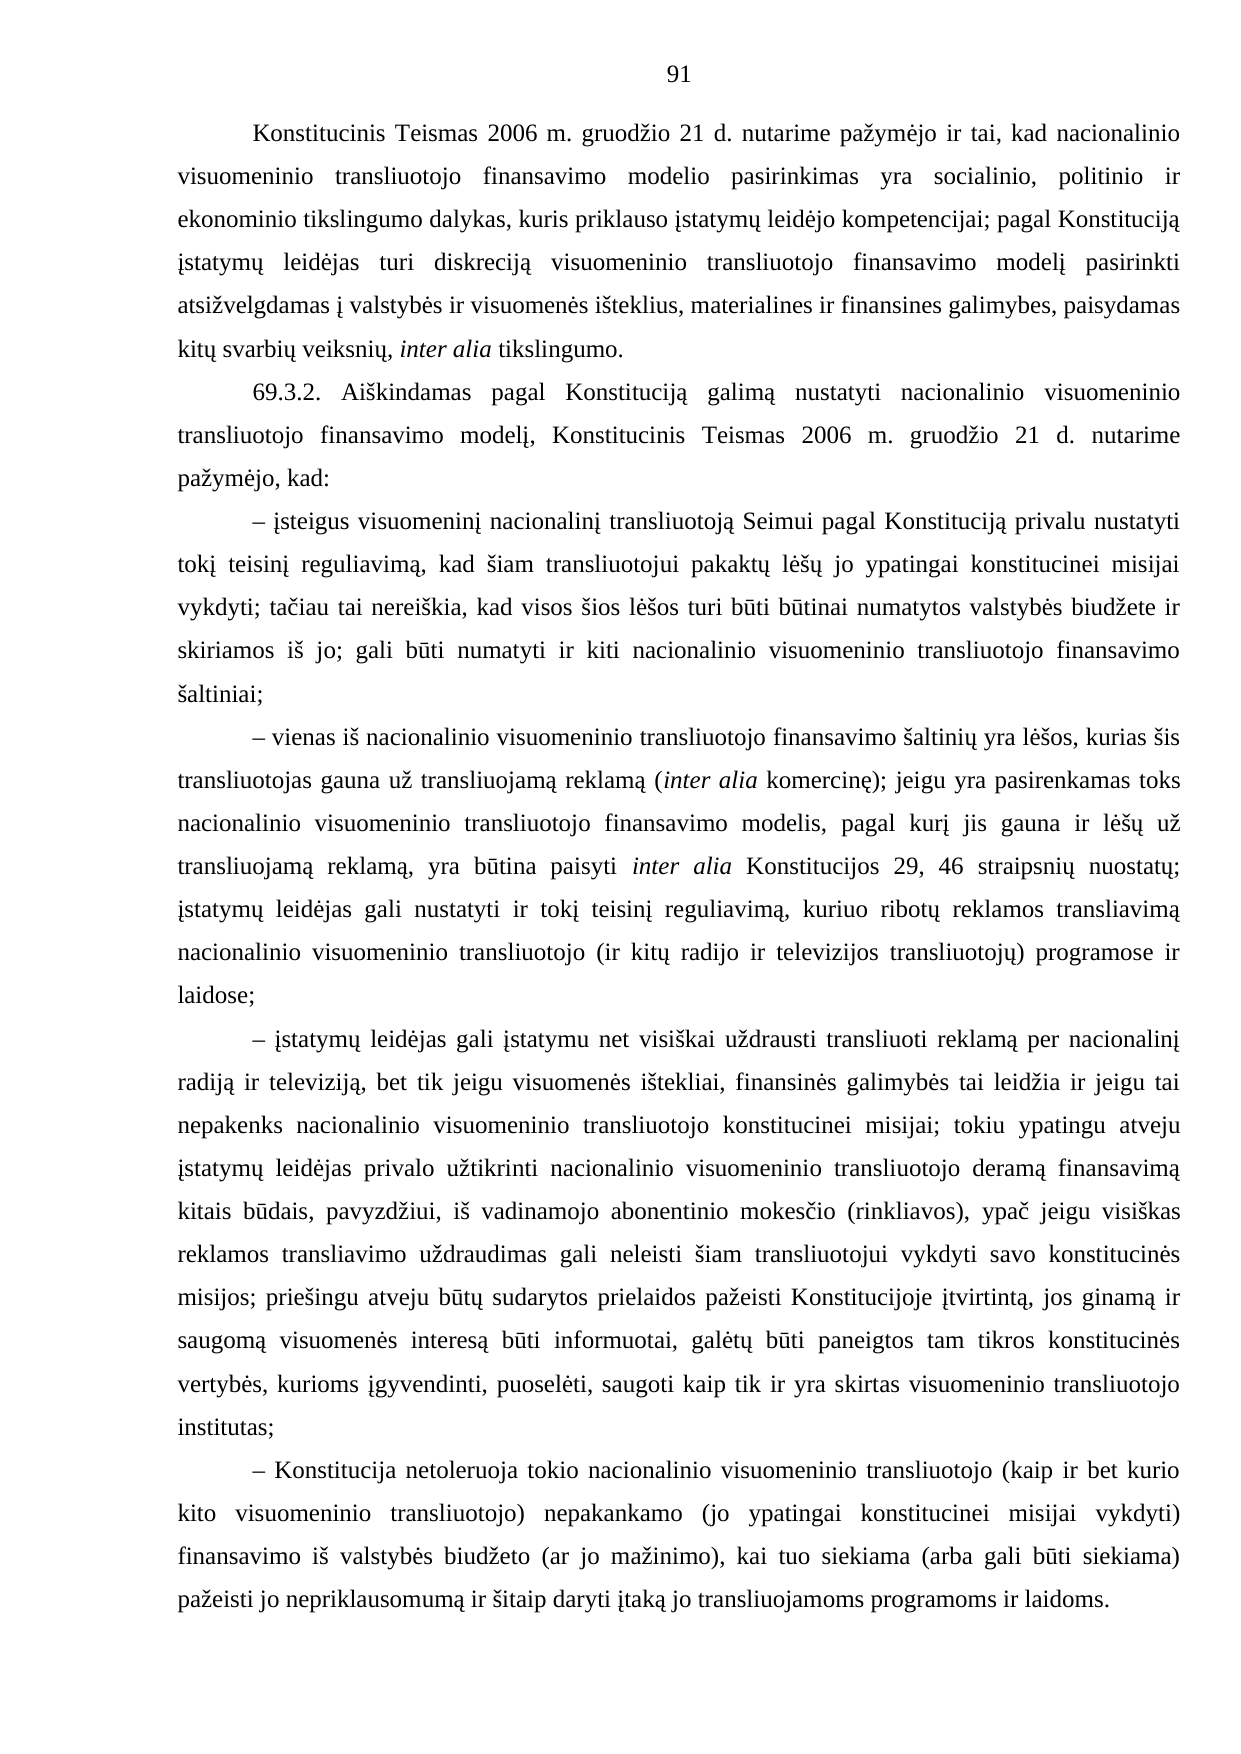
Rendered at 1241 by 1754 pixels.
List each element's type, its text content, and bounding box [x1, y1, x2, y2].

text – Konstitucija netoleruoja tokio nacionalinio visuomeninio transliuotojo (kaip ir bet kurio kito visuomeninio transliuotojo) nepakankamo (jo ypatingai konstitucinei misijai vykdyti) finansavimo iš valstybės biudžeto (ar jo mažinimo), kai tuo siekiama (arba gali būti siekiama) pažeisti jo nepriklausomumą ir šitaip daryti įtaką jo transliuojamoms programoms ir laidoms. [177, 1455, 1181, 1613]
text 69.3.2. Aiškindamas pagal Konstituciją galimą nustatyti nacionalinio visuomeninio transliuotojo finansavimo modelį, Konstitucinis Teismas 2006 m. gruodžio 21 d. nutarime pažymėjo, kad: [177, 377, 1181, 492]
text – įsteigus visuomeninį nacionalinį transliuotoją Seimui pagal Konstituciją privalu nustatyti tokį teisinį reguliavimą, kad šiam transliuotojui pakaktų lėšų jo ypatingai konstitucinei misijai vykdyti; tačiau tai nereiškia, kad visos šios lėšos turi būti būtinai numatytos valstybės biudžete ir skiriamos iš jo; gali būti numatyti ir kiti nacionalinio visuomeninio transliuotojo finansavimo šaltiniai; [177, 506, 1181, 707]
text Konstitucinis Teismas 2006 m. gruodžio 21 d. nutarime pažymėjo ir tai, kad nacionalinio visuomeninio transliuotojo finansavimo modelio pasirinkimas yra socialinio, politinio ir ekonominio tikslingumo dalykas, kuris priklauso įstatymų leidėjo kompetencijai; pagal Konstituciją įstatymų leidėjas turi diskreciją visuomeninio transliuotojo finansavimo modelį pasirinkti atsižvelgdamas į valstybės ir visuomenės išteklius, materialines ir finansines galimybes, paisydamas kitų svarbių veiksnių, inter alia tikslingumo. [177, 118, 1181, 362]
text – vienas iš nacionalinio visuomeninio transliuotojo finansavimo šaltinių yra lėšos, kurias šis transliuotojas gauna už transliuojamą reklamą (inter alia komercinę); jeigu yra pasirenkamas toks nacionalinio visuomeninio transliuotojo finansavimo modelis, pagal kurį jis gauna ir lėšų už transliuojamą reklamą, yra būtina paisyti inter alia Konstitucijos 29, 46 straipsnių nuostatų; įstatymų leidėjas gali nustatyti ir tokį teisinį reguliavimą, kuriuo ribotų reklamos transliavimą nacionalinio visuomeninio transliuotojo (ir kitų radijo ir televizijos transliuotojų) programose ir laidose; [177, 722, 1181, 1009]
text – įstatymų leidėjas gali įstatymu net visiškai uždrausti transliuoti reklamą per nacionalinį radiją ir televiziją, bet tik jeigu visuomenės ištekliai, finansinės galimybės tai leidžia ir jeigu tai nepakenks nacionalinio visuomeninio transliuotojo konstitucinei misijai; tokiu ypatingu atveju įstatymų leidėjas privalo užtikrinti nacionalinio visuomeninio transliuotojo deramą finansavimą kitais būdais, pavyzdžiui, iš vadinamojo abonentinio mokesčio (rinkliavos), ypač jeigu visiškas reklamos transliavimo uždraudimas gali neleisti šiam transliuotojui vykdyti savo konstitucinės misijos; priešingu atveju būtų sudarytos prielaidos pažeisti Konstitucijoje įtvirtintą, jos ginamą ir saugomą visuomenės interesą būti informuotai, galėtų būti paneigtos tam tikros konstitucinės vertybės, kurioms įgyvendinti, puoselėti, saugoti kaip tik ir yra skirtas visuomeninio transliuotojo institutas; [177, 1024, 1181, 1441]
